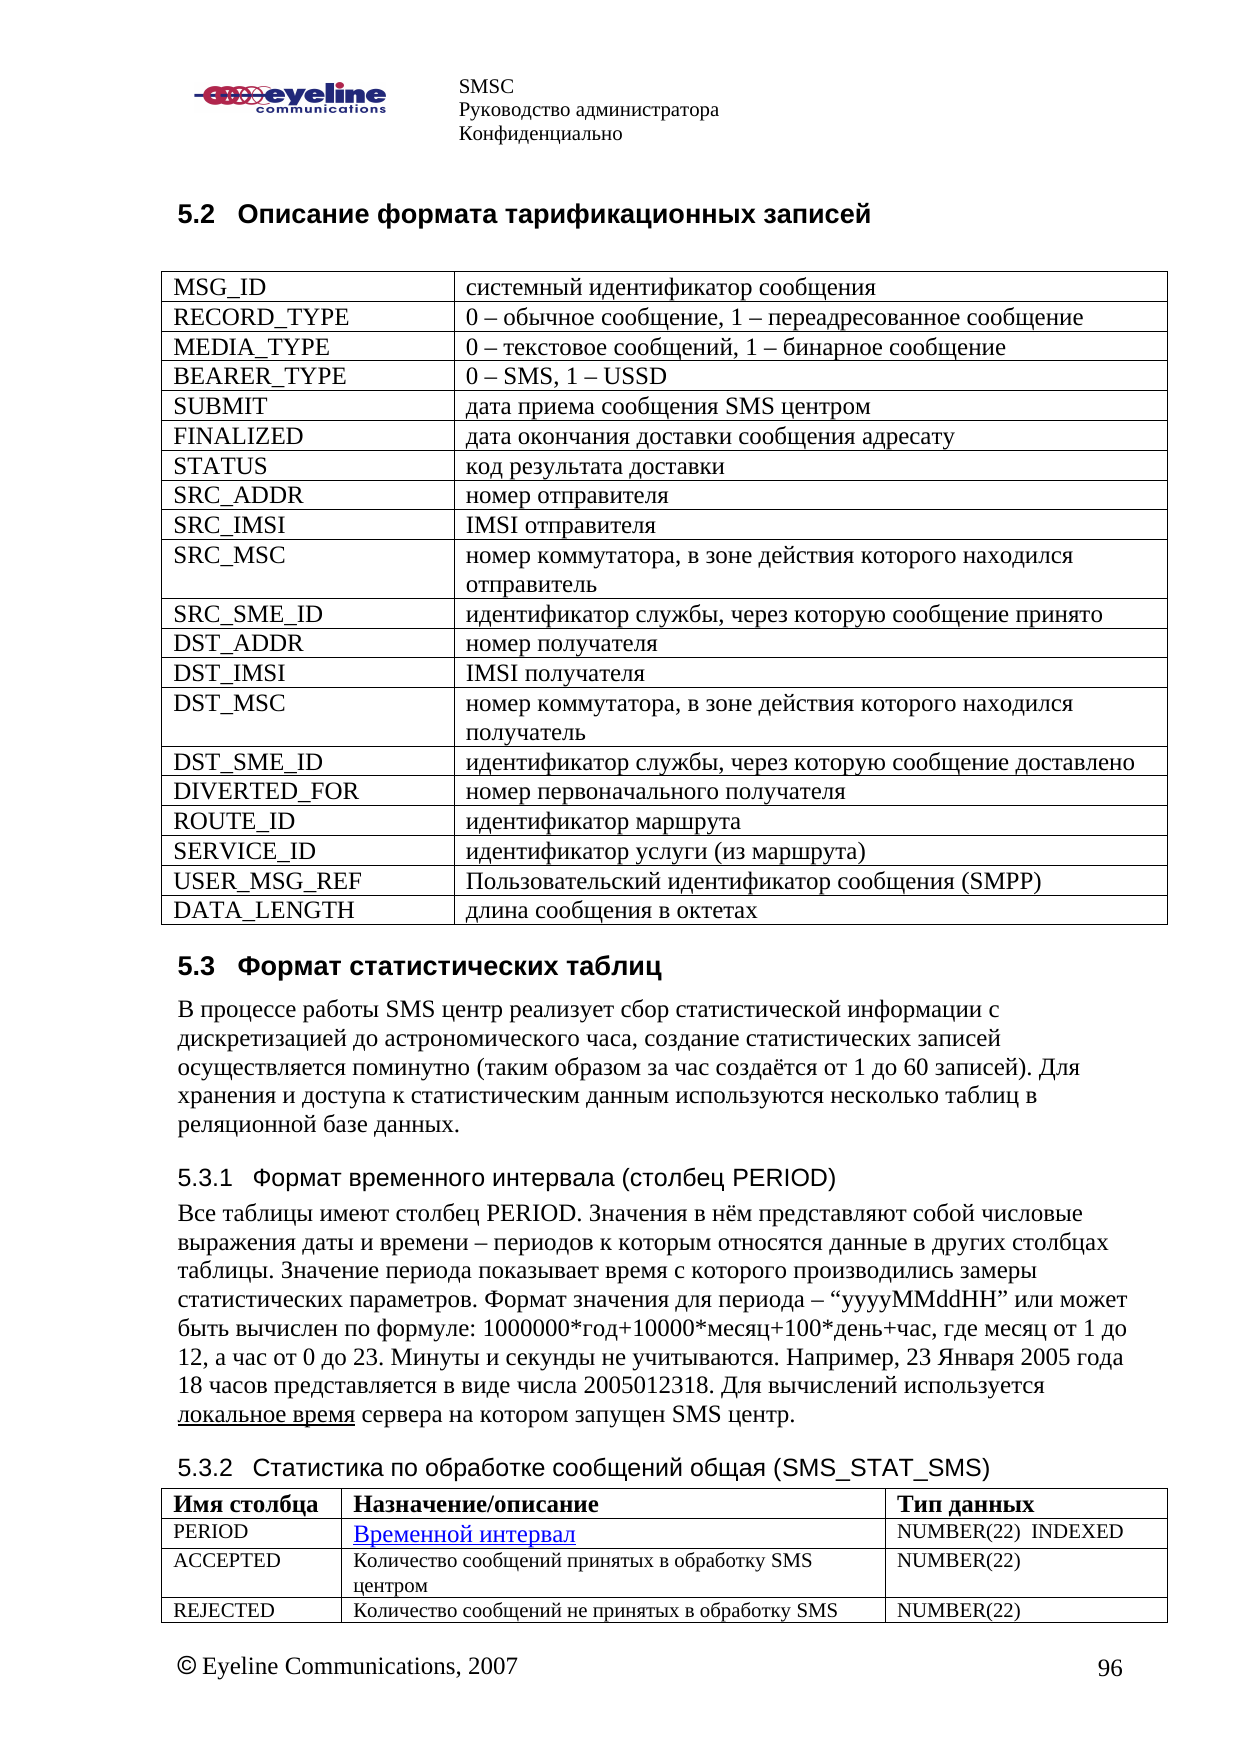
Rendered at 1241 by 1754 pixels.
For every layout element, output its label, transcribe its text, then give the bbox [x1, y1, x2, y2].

table_cell номер отправителя [455, 481, 1167, 509]
table_cell идентификатор службы, через которую сообщение доставлено [455, 747, 1167, 775]
table_cell STATUS [162, 451, 454, 479]
table_cell IMSI получателя [455, 658, 1167, 687]
subtitle Описание формата тарификационных записей [177, 198, 1152, 230]
table_header Тип данных [886, 1489, 1167, 1518]
text В процессе работы SMS центр реализует сбор статистической информации с дискретизацией до астрономического часа, создание статистических записей осуществляется поминутно (таким образом за час создаётся от 1 до 60 записей). Для хранения и доступа к статистическим данным используются несколько таблиц в реляционной базе данных. [177, 994, 1152, 1138]
table_cell PERIOD [162, 1519, 341, 1547]
table_cell SERVICE_ID [162, 836, 454, 865]
table_cell SRC_ADDR [162, 481, 454, 509]
table_cell REJECTED [162, 1598, 341, 1622]
table_cell NUMBER(22) INDEXED [886, 1519, 1167, 1547]
table_cell SRC_IMSI [162, 510, 454, 539]
table_cell длина сообщения в октетах [455, 896, 1167, 924]
table_cell MEDIA_TYPE [162, 332, 454, 360]
table_cell идентификатор службы, через которую сообщение принято [455, 599, 1167, 627]
subtitle Cтатистика по обработке сообщений общая (SMS_STAT_SMS) [177, 1453, 1152, 1482]
table_cell ACCEPTED [162, 1549, 341, 1597]
table_cell Количество сообщений не принятых в обработку SMS [342, 1598, 885, 1622]
table_header Имя столбца [162, 1489, 341, 1518]
table_cell SRC_SME_ID [162, 599, 454, 627]
table_cell RECORD_TYPE [162, 302, 454, 331]
table_cell FINALIZED [162, 421, 454, 450]
table_cell 0 – текстовое сообщений, 1 – бинарное сообщение [455, 332, 1167, 360]
subtitle Формат временного интервала (столбец PERIOD) [177, 1163, 1152, 1192]
table_cell SUBMIT [162, 391, 454, 420]
table_cell DST_SME_ID [162, 747, 454, 775]
table_cell IMSI отправителя [455, 510, 1167, 539]
table_cell код результата доставки [455, 451, 1167, 479]
table_header MSG_ID [162, 272, 454, 301]
table_cell DST_IMSI [162, 658, 454, 687]
table_cell дата приема сообщения SMS центром [455, 391, 1167, 420]
table_cell 0 – SMS, 1 – USSD [455, 361, 1167, 390]
table_cell DATA_LENGTH [162, 896, 454, 924]
table_cell дата окончания доставки сообщения адресату [455, 421, 1167, 450]
table_cell номер первоначального получателя [455, 776, 1167, 805]
table_cell NUMBER(22) [886, 1549, 1167, 1597]
table_cell DIVERTED_FOR [162, 776, 454, 805]
table_header системный идентификатор сообщения [455, 272, 1167, 301]
table_cell NUMBER(22) [886, 1598, 1167, 1622]
table_cell номер коммутатора, в зоне действия которого находился получатель [455, 688, 1167, 746]
table_cell Пользовательский идентификатор сообщения (SMPP) [455, 866, 1167, 894]
table_cell номер получателя [455, 629, 1167, 657]
table_header Назначение/описание [342, 1489, 885, 1518]
subtitle Формат статистических таблиц [177, 950, 1152, 982]
table_cell Временной интервал [342, 1519, 885, 1547]
table_cell DST_ADDR [162, 629, 454, 657]
table_cell 0 – обычное сообщение, 1 – переадресованное сообщение [455, 302, 1167, 331]
table_cell номер коммутатора, в зоне действия которого находился отправитель [455, 540, 1167, 598]
table_cell BEARER_TYPE [162, 361, 454, 390]
table_cell Количество сообщений принятых в обработку SMS центром [342, 1549, 885, 1597]
picture [194, 82, 386, 113]
table_cell USER_MSG_REF [162, 866, 454, 894]
table_cell идентификатор маршрута [455, 806, 1167, 835]
table_cell SRC_MSC [162, 540, 454, 598]
table_cell идентификатор услуги (из маршрута) [455, 836, 1167, 865]
table_cell DST_MSC [162, 688, 454, 746]
table_cell ROUTE_ID [162, 806, 454, 835]
text Все таблицы имеют столбец PERIOD. Значения в нём представляют собой числовые выражения даты и времени – периодов к которым относятся данные в других столбцах таблицы. Значение периода показывает время с которого производились замеры статистических параметров. Формат значения для периода – “yyyyMMddHH” или может быть вычислен по формуле: 1000000*год+10000*месяц+100*день+час, где месяц от 1 до 12, а час от 0 до 23. Минуты и секунды не учитываются. Например, 23 Января 2005 года 18 часов представляется в виде числа 2005012318. Для вычислений используется локальное время сервера на котором запущен SMS центр. [177, 1198, 1152, 1428]
